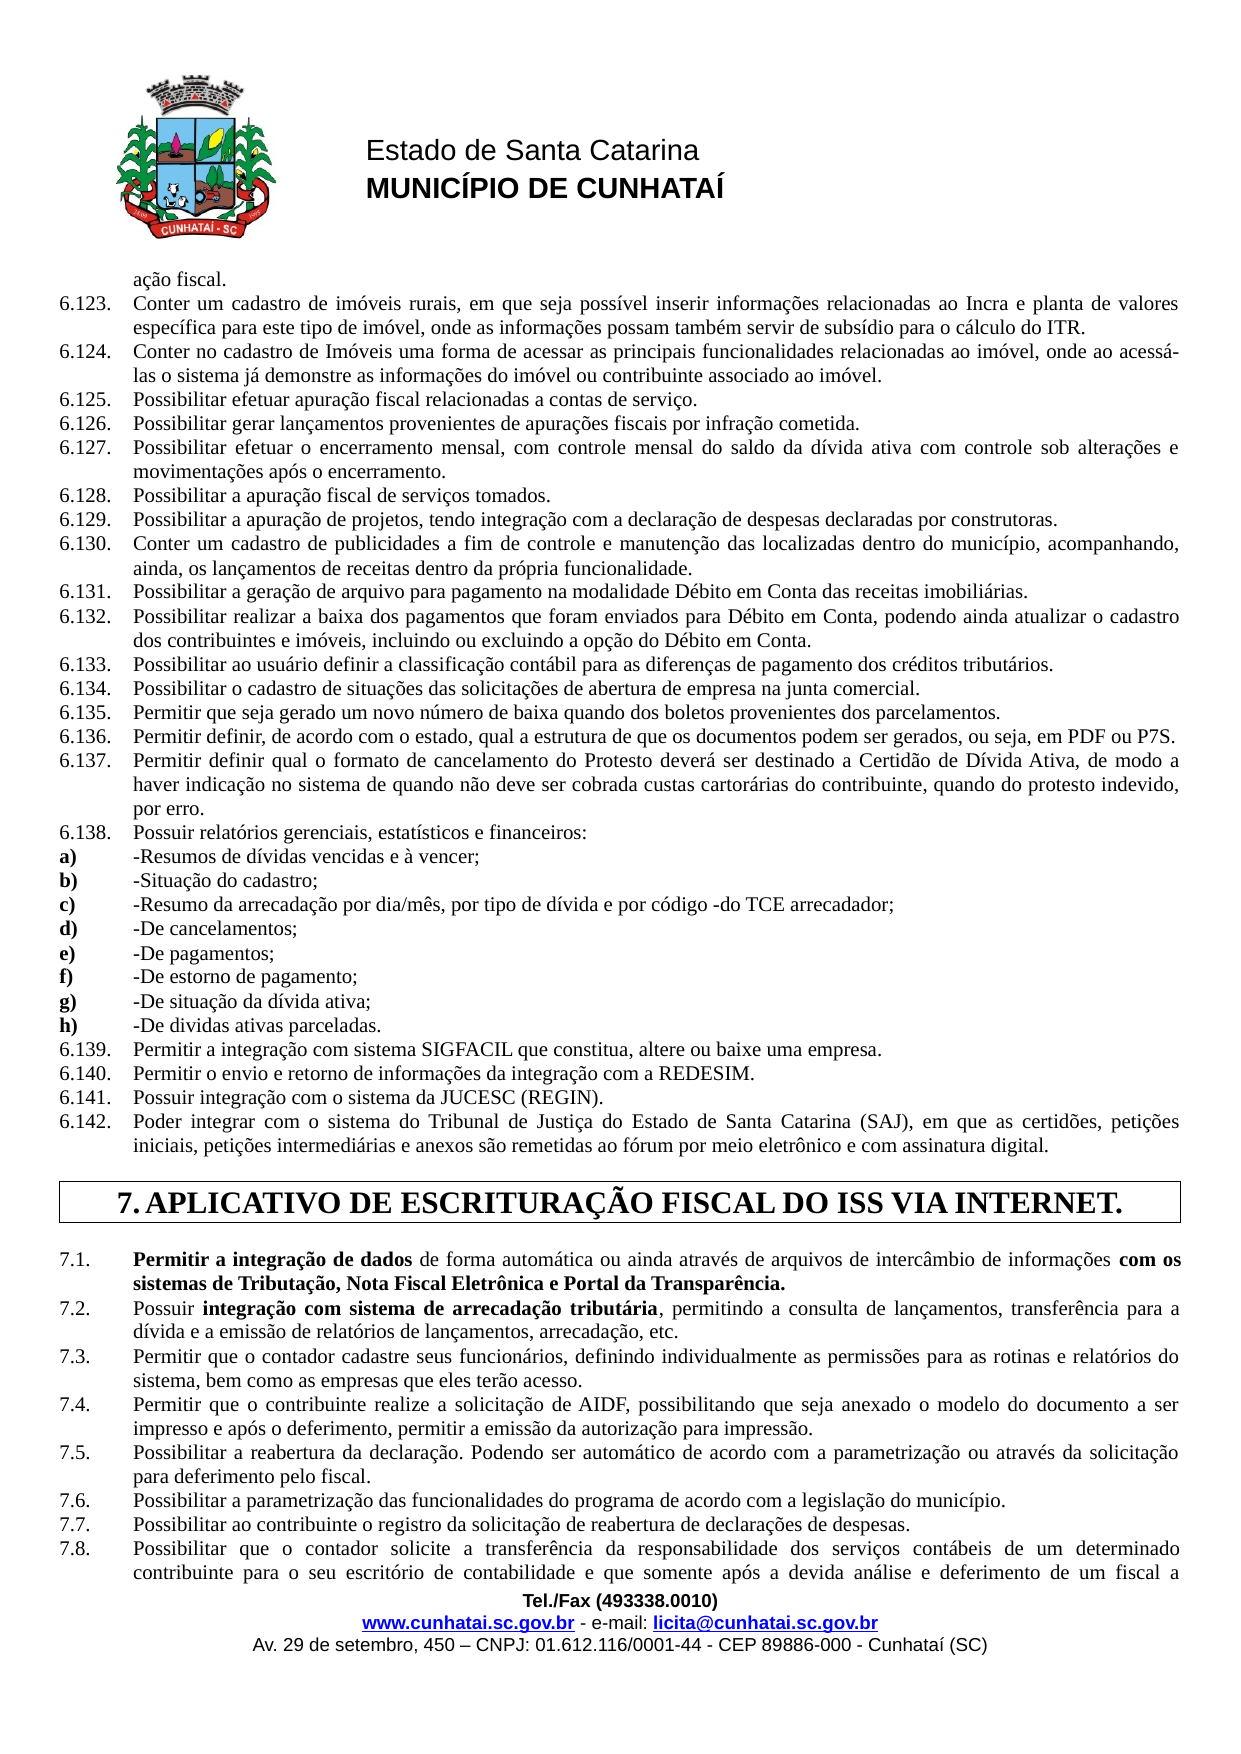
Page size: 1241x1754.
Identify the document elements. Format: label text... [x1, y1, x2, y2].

list Possibilitar ao usuário definir a classificação contábil para as diferenças de pagamento dos créditos tributários. [59, 652, 1181, 676]
list Permitir a integração de dados de forma automática ou ainda através de arquivos de intercâmbio de informações com os sistemas de Tributação, Nota Fiscal Eletrônica e Portal da Transparência. [59, 1247, 1181, 1295]
list Possuir integração com sistema de arrecadação tributária, permitindo a consulta de lançamentos, transferência para a dívida e a emissão de relatórios de lançamentos, arrecadação, etc. [59, 1295, 1181, 1343]
list -Resumo da arrecadação por dia/mês, por tipo de dívida e por código -do TCE arrecadador; [59, 892, 1181, 916]
list Permitir o envio e retorno de informações da integração com a REDESIM. [59, 1061, 1181, 1085]
list -De dividas ativas parceladas. [59, 1013, 1181, 1037]
list Possibilitar gerar lançamentos provenientes de apurações fiscais por infração cometida. [59, 411, 1181, 435]
list Permitir definir qual o formato de cancelamento do Protesto deverá ser destinado a Certidão de Dívida Ativa, de modo a haver indicação no sistema de quando não deve ser cobrada custas cartorárias do contribuinte, quando do protesto indevido, por erro. [59, 748, 1181, 820]
list Permitir a integração com sistema SIGFACIL que constitua, altere ou baixe uma empresa. [59, 1037, 1181, 1061]
list Permitir que o contribuinte realize a solicitação de AIDF, possibilitando que seja anexado o modelo do documento a ser impresso e após o deferimento, permitir a emissão da autorização para impressão. [59, 1392, 1181, 1440]
list Possibilitar a apuração de projetos, tendo integração com a declaração de despesas declaradas por construtoras. [59, 507, 1181, 531]
list Possibilitar efetuar o encerramento mensal, com controle mensal do saldo da dívida ativa com controle sob alterações e movimentações após o encerramento. [59, 435, 1181, 483]
list Possibilitar que o contador solicite a transferência da responsabilidade dos serviços contábeis de um determinado contribuinte para o seu escritório de contabilidade e que somente após a devida análise e deferimento de um fiscal a [59, 1536, 1181, 1584]
list Permitir definir, de acordo com o estado, qual a estrutura de que os documentos podem ser gerados, ou seja, em PDF ou P7S. [59, 724, 1181, 748]
list Possibilitar a apuração fiscal de serviços tomados. [59, 483, 1181, 507]
list -De situação da dívida ativa; [59, 988, 1181, 1013]
list Possibilitar realizar a baixa dos pagamentos que foram enviados para Débito em Conta, podendo ainda atualizar o cadastro dos contribuintes e imóveis, incluindo ou excluindo a opção do Débito em Conta. [59, 603, 1181, 652]
list Permitir que seja gerado um novo número de baixa quando dos boletos provenientes dos parcelamentos. [59, 700, 1181, 724]
list Possibilitar a geração de arquivo para pagamento na modalidade Débito em Conta das receitas imobiliárias. [59, 579, 1181, 603]
list Conter um cadastro de publicidades a fim de controle e manutenção das localizadas dentro do município, acompanhando, ainda, os lançamentos de receitas dentro da própria funcionalidade. [59, 531, 1181, 579]
list ação fiscal. [59, 267, 1181, 291]
list Possuir integração com o sistema da JUCESC (REGIN). [59, 1085, 1181, 1109]
list Conter um cadastro de imóveis rurais, em que seja possível inserir informações relacionadas ao Incra e planta de valores específica para este tipo de imóvel, onde as informações possam também servir de subsídio para o cálculo do ITR. [59, 291, 1181, 339]
list -De estorno de pagamento; [59, 964, 1181, 988]
list Possibilitar a parametrização das funcionalidades do programa de acordo com a legislação do município. [59, 1488, 1181, 1512]
list -De cancelamentos; [59, 916, 1181, 940]
list Possibilitar efetuar apuração fiscal relacionadas a contas de serviço. [59, 387, 1181, 411]
list Poder integrar com o sistema do Tribunal de Justiça do Estado de Santa Catarina (SAJ), em que as certidões, petições iniciais, petições intermediárias e anexos são remetidas ao fórum por meio eletrônico e com assinatura digital. [59, 1109, 1181, 1157]
list Possuir relatórios gerenciais, estatísticos e financeiros: [59, 820, 1181, 844]
list Possibilitar a reabertura da declaração. Podendo ser automático de acordo com a parametrização ou através da solicitação para deferimento pelo fiscal. [59, 1440, 1181, 1488]
list APLICATIVO DE ESCRITURAÇÃO FISCAL DO ISS VIA INTERNET. [60, 1182, 1180, 1222]
list -De pagamentos; [59, 940, 1181, 964]
list Conter no cadastro de Imóveis uma forma de acessar as principais funcionalidades relacionadas ao imóvel, onde ao acessá-las o sistema já demonstre as informações do imóvel ou contribuinte associado ao imóvel. [59, 339, 1181, 387]
list -Situação do cadastro; [59, 868, 1181, 892]
list Permitir que o contador cadastre seus funcionários, definindo individualmente as permissões para as rotinas e relatórios do sistema, bem como as empresas que eles terão acesso. [59, 1343, 1181, 1392]
list Possibilitar o cadastro de situações das solicitações de abertura de empresa na junta comercial. [59, 676, 1181, 700]
list -Resumos de dívidas vencidas e à vencer; [59, 844, 1181, 868]
list Possibilitar ao contribuinte o registro da solicitação de reabertura de declarações de despesas. [59, 1512, 1181, 1536]
